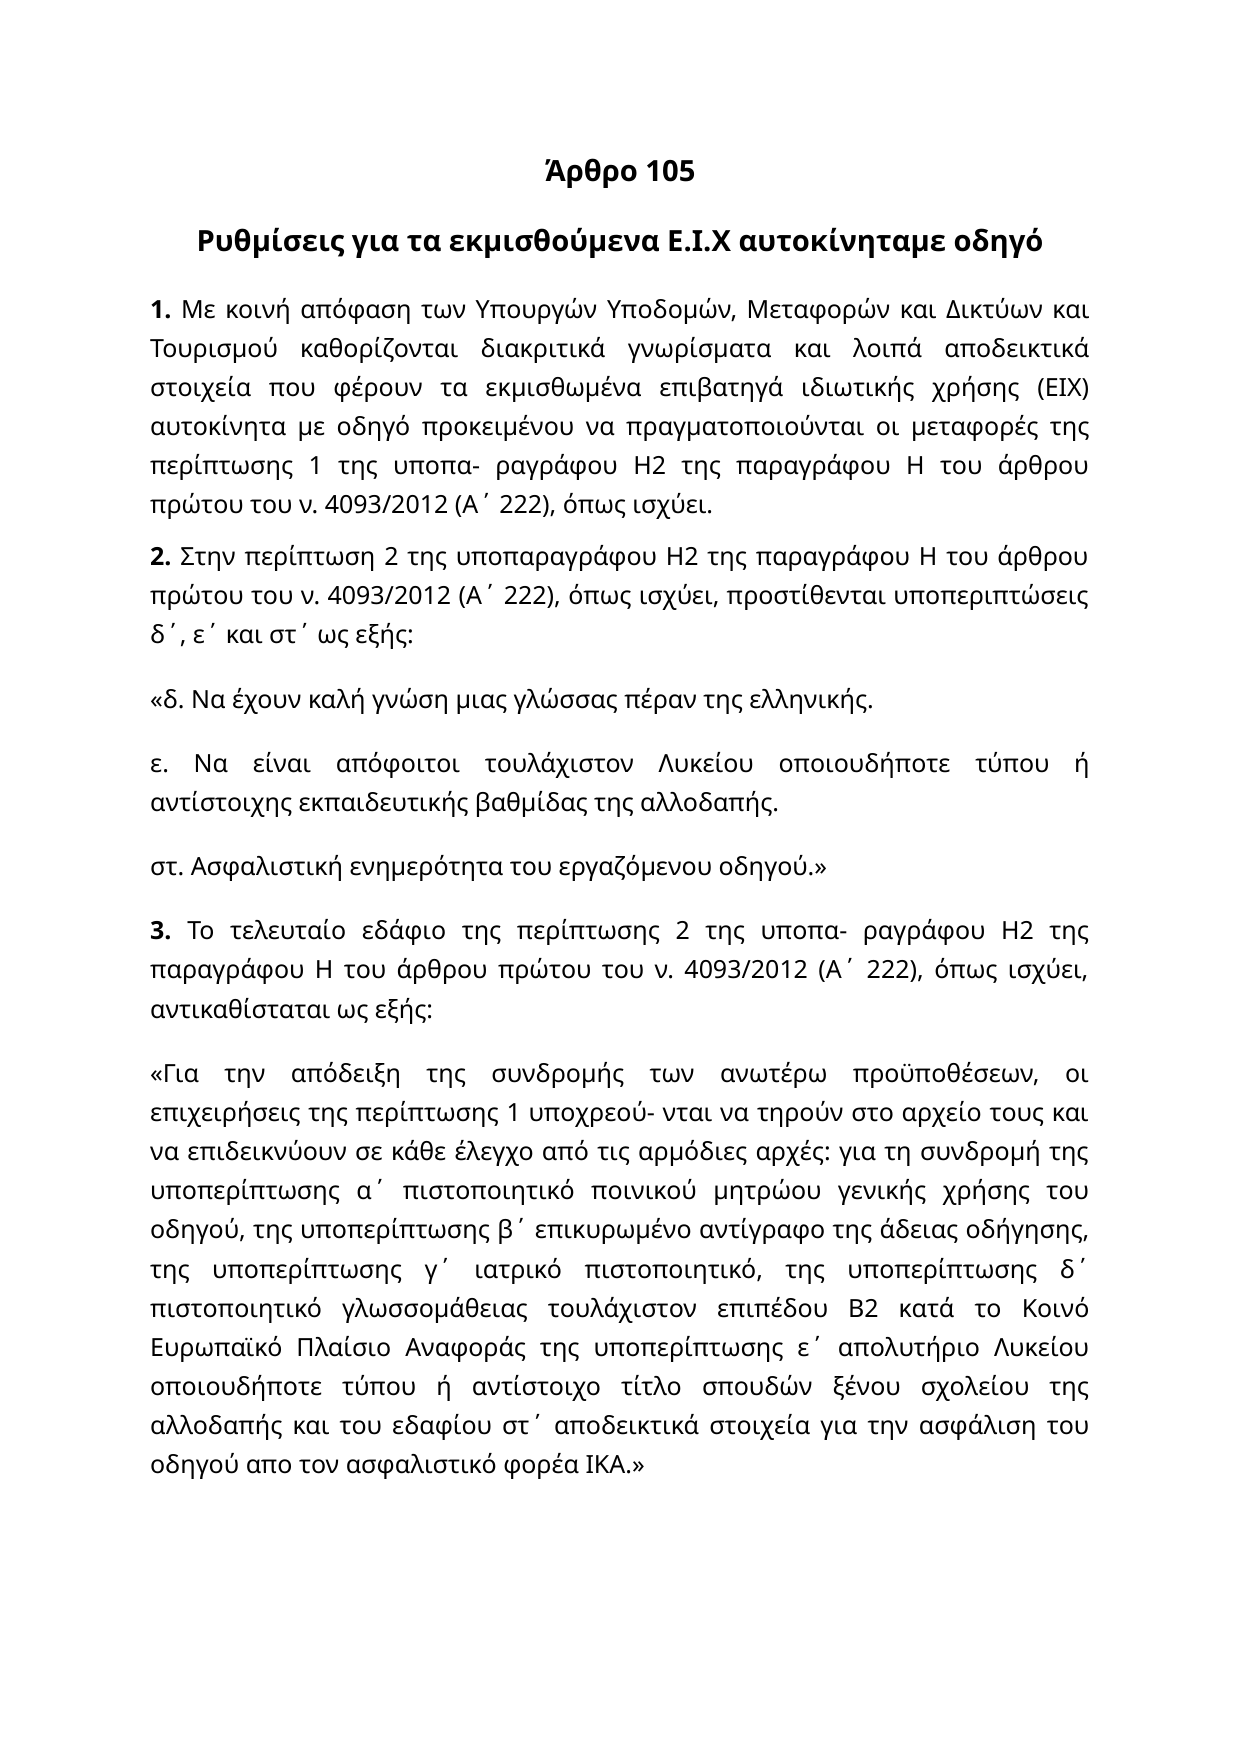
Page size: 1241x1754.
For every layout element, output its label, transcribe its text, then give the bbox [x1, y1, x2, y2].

text 3. Το τελευταίο εδάφιο της περίπτωσης 2 της υποπα- ραγράφου Η2 της παραγράφου Η του άρθρου πρώτου του ν. 4093/2012 (Α΄ 222), όπως ισχύει, αντικαθίσταται ως εξής: [150, 913, 1090, 1025]
text «δ. Να έχουν καλή γνώση μιας γλώσσας πέραν της ελληνικής. [150, 681, 1090, 715]
subtitle Ρυθμίσεις για τα εκμισθούμενα Ε.Ι.Χ αυτοκίνηταμε οδηγό [150, 221, 1090, 260]
text στ. Ασφαλιστική ενημερότητα του εργαζόμενου οδηγού.» [150, 849, 1090, 883]
text 2. Στην περίπτωση 2 της υποπαραγράφου Η2 της παραγράφου Η του άρθρου πρώτου του ν. 4093/2012 (Α΄ 222), όπως ισχύει, προστίθενται υποπεριπτώσεις δ΄, ε΄ και στ΄ ως εξής: [150, 539, 1090, 651]
text ε. Να είναι απόφοιτοι τουλάχιστον Λυκείου οποιουδήποτε τύπου ή αντίστοιχης εκπαιδευτικής βαθμίδας της αλλοδαπής. [150, 745, 1090, 819]
text «Για την απόδειξη της συνδρομής των ανωτέρω προϋποθέσεων, οι επιχειρήσεις της περίπτωσης 1 υποχρεού- νται να τηρούν στο αρχείο τους και να επιδεικνύουν σε κάθε έλεγχο από τις αρμόδιες αρχές: για τη συνδρομή της υποπερίπτωσης α΄ πιστοποιητικό ποινικού μητρώου γενικής χρήσης του οδηγού, της υποπερίπτωσης β΄ επικυρωμένο αντίγραφο της άδειας οδήγησης, της υποπερίπτωσης γ΄ ιατρικό πιστοποιητικό, της υποπερίπτωσης δ΄ πιστοποιητικό γλωσσομάθειας τουλάχιστον επιπέδου Β2 κατά το Κοινό Ευρωπαϊκό Πλαίσιο Αναφοράς της υποπερίπτωσης ε΄ απολυτήριο Λυκείου οποιουδήποτε τύπου ή αντίστοιχο τίτλο σπουδών ξένου σχολείου της αλλοδαπής και του εδαφίου στ΄ αποδεικτικά στοιχεία για την ασφάλιση του οδηγού απο τον ασφαλιστικό φορέα ΙΚΑ.» [150, 1055, 1090, 1481]
subtitle Άρθρο 105 [150, 150, 1090, 190]
text 1. Με κοινή απόφαση των Υπουργών Υποδομών, Μεταφορών και Δικτύων και Τουρισμού καθορίζονται διακριτικά γνωρίσματα και λοιπά αποδεικτικά στοιχεία που φέρουν τα εκμισθωμένα επιβατηγά ιδιωτικής χρήσης (ΕΙΧ) αυτοκίνητα με οδηγό προκειμένου να πραγματοποιούνται οι μεταφορές της περίπτωσης 1 της υποπα- ραγράφου Η2 της παραγράφου Η του άρθρου πρώτου του ν. 4093/2012 (Α΄ 222), όπως ισχύει. [150, 291, 1090, 521]
